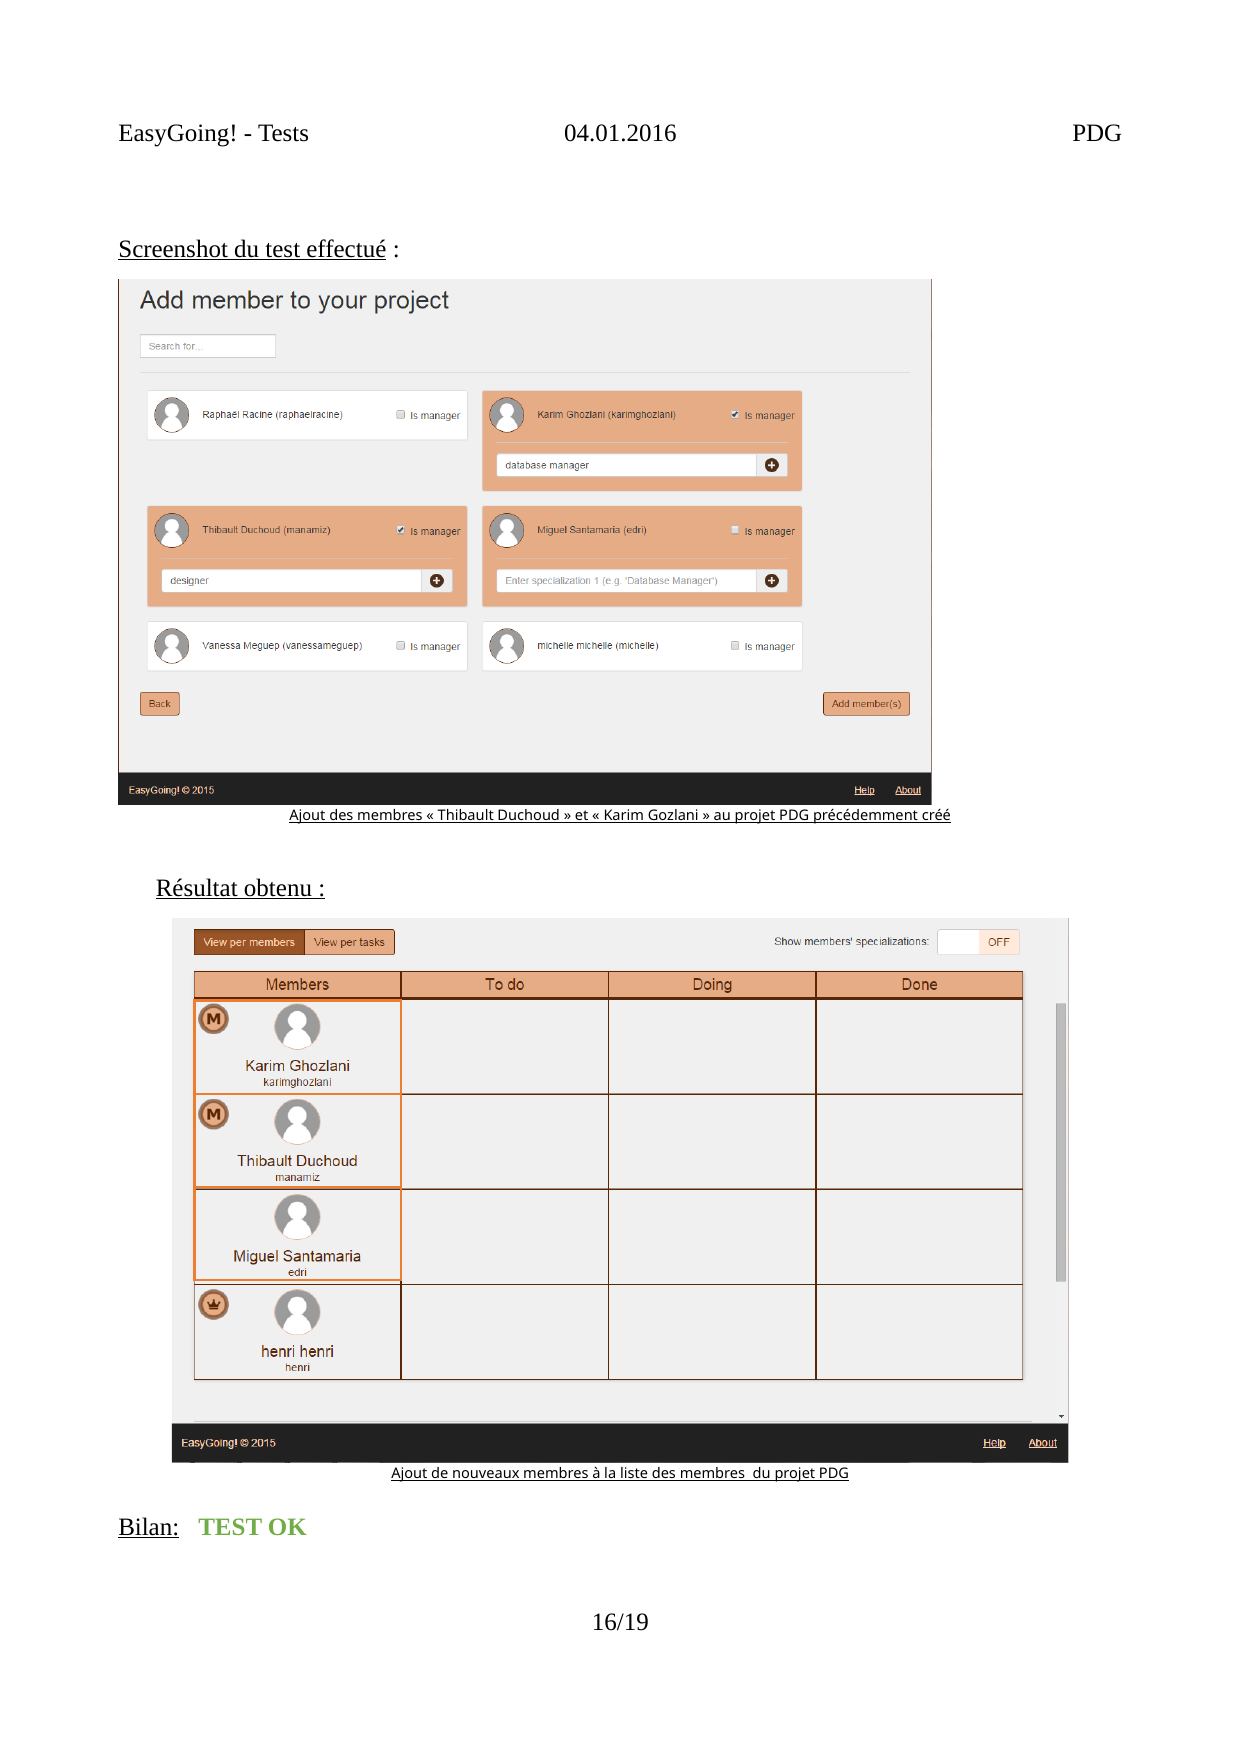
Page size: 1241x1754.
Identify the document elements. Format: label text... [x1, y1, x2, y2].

list Résultat obtenu : [156, 873, 1122, 902]
picture [171, 918, 1069, 1463]
text Bilan: TEST OK [118, 1512, 1122, 1540]
list Screenshot du test effectué : [118, 234, 1122, 263]
text Ajout des membres « Thibault Duchoud » et « Karim Gozlani » au projet PDG précédemment créé [118, 804, 1122, 824]
text Ajout de nouveaux membres à la liste des membres du projet PDG [118, 1463, 1122, 1483]
picture [118, 279, 932, 805]
